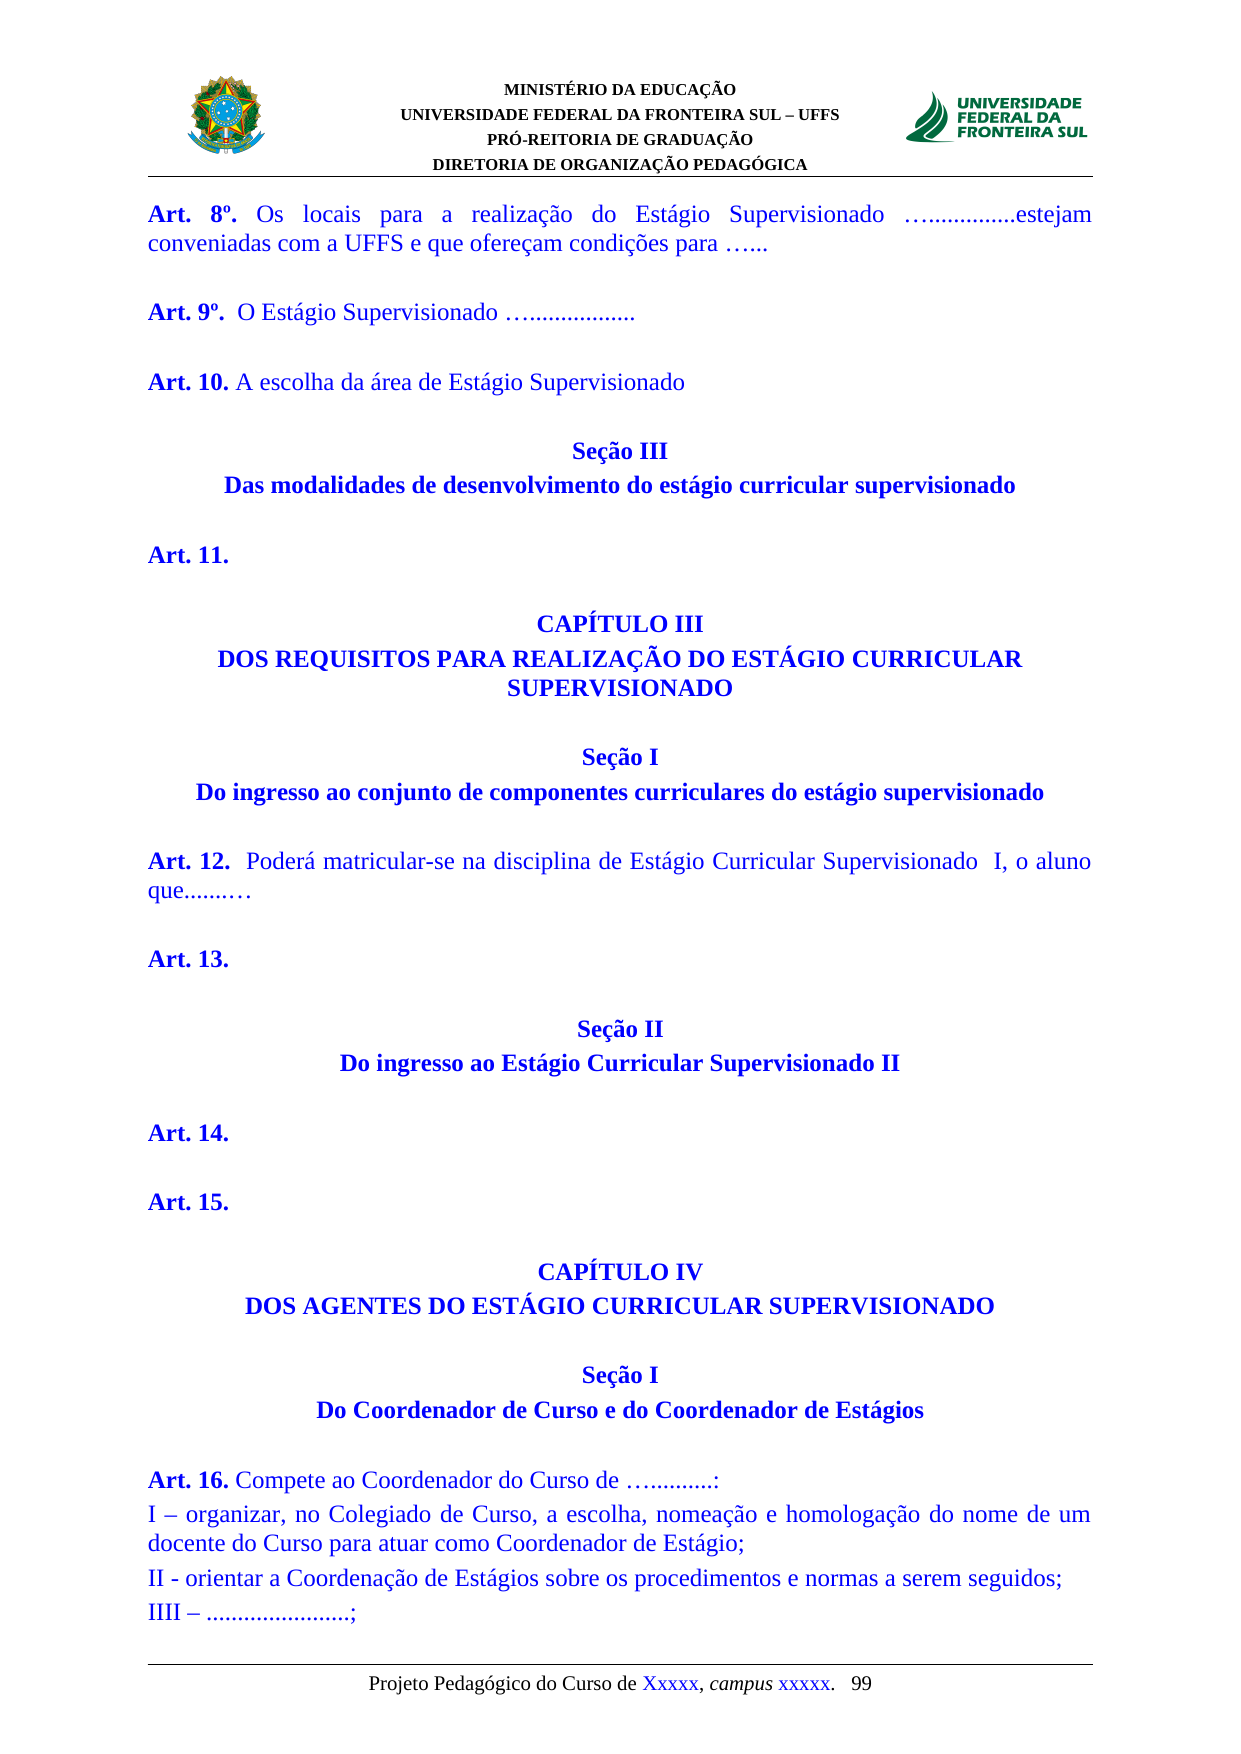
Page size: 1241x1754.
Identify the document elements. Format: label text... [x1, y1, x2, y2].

text Art. 12. Poderá matricular-se na disciplina de Estágio Curricular Supervisionado I, o aluno que.......… [148, 846, 1093, 904]
text I – organizar, no Colegiado de Curso, a escolha, nomeação e homologação do nome de um docente do Curso para atuar como Coordenador de Estágio; [148, 1499, 1093, 1557]
text DOS AGENTES DO ESTÁGIO CURRICULAR SUPERVISIONADO [148, 1291, 1093, 1320]
text Art. 14. [148, 1118, 1093, 1147]
text Art. 13. [148, 944, 1093, 973]
text IIII – .......................; [148, 1597, 1093, 1626]
text Do ingresso ao conjunto de componentes curriculares do estágio supervisionado [148, 777, 1093, 806]
text Seção II [148, 1014, 1093, 1042]
text Art. 9º. O Estágio Supervisionado …................. [148, 297, 1093, 326]
text Seção I [148, 742, 1093, 771]
text Art. 16. Compete ao Coordenador do Curso de …..........: [148, 1465, 1093, 1493]
text Do Coordenador de Curso e do Coordenador de Estágios [148, 1395, 1093, 1424]
text CAPÍTULO III [148, 609, 1093, 638]
text CAPÍTULO IV [148, 1257, 1093, 1285]
text DOS REQUISITOS PARA REALIZAÇÃO DO ESTÁGIO CURRICULAR SUPERVISIONADO [148, 644, 1093, 702]
text Art. 8º. Os locais para a realização do Estágio Supervisionado …..............estejam conveniadas com a UFFS e que ofereçam condições para …... [148, 199, 1093, 257]
text Art. 15. [148, 1187, 1093, 1216]
text Art. 10. A escolha da área de Estágio Supervisionado [148, 367, 1093, 395]
text Seção I [148, 1361, 1093, 1389]
text Do ingresso ao Estágio Curricular Supervisionado II [148, 1048, 1093, 1077]
picture [187, 76, 265, 154]
text Art. 11. [148, 540, 1093, 569]
picture [903, 90, 1090, 146]
text Seção III [148, 436, 1093, 465]
text Das modalidades de desenvolvimento do estágio curricular supervisionado [148, 471, 1093, 499]
text II - orientar a Coordenação de Estágios sobre os procedimentos e normas a serem seguidos; [148, 1563, 1093, 1592]
